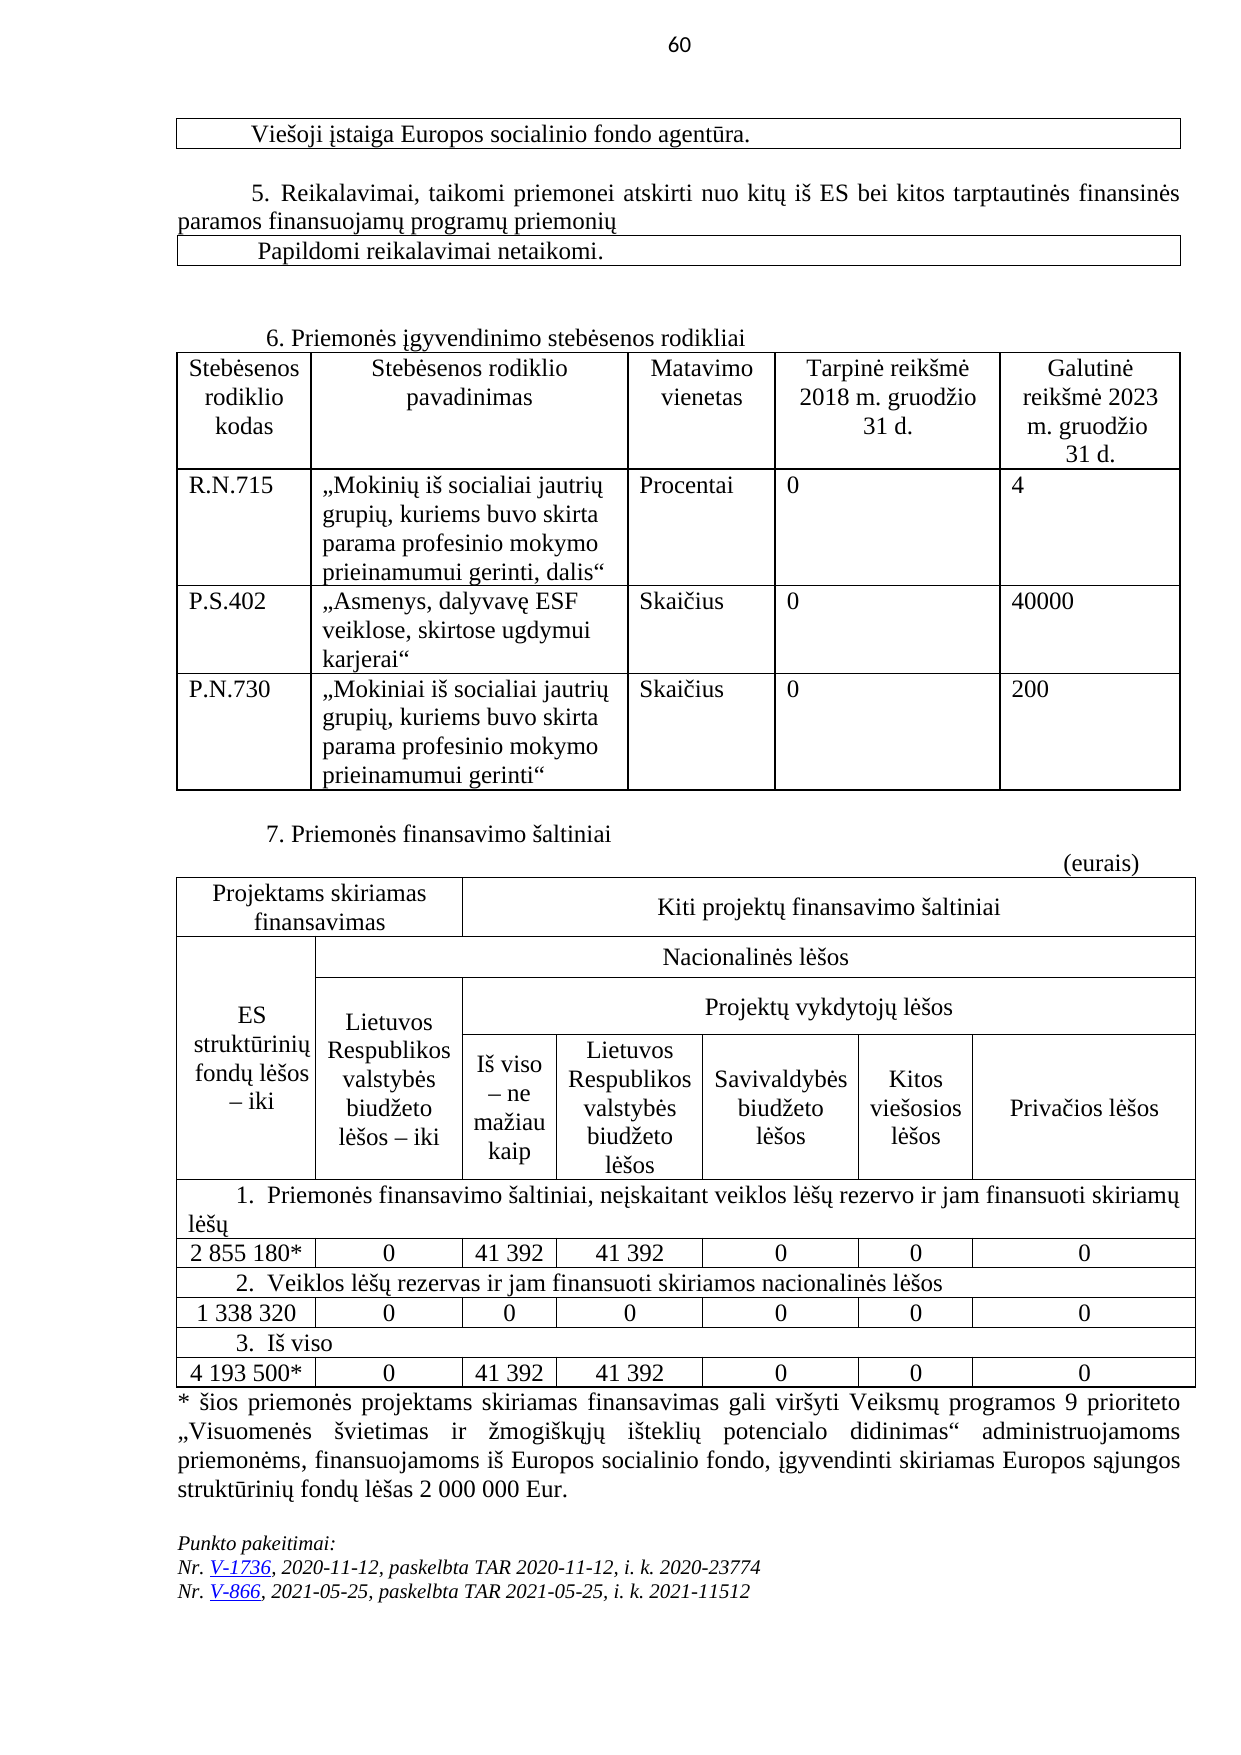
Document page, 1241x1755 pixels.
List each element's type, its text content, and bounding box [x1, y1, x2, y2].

table_cell Nacionalinės lėšos [316, 937, 1195, 977]
text Nr. V-1736, 2020-11-12, paskelbta TAR 2020-11-12, i. k. 2020-23774 [177, 1555, 1181, 1579]
table_cell „Asmenys, dalyvavę ESF veiklose, skirtose ugdymui karjerai“ [312, 586, 627, 673]
table_header Matavimo vienetas [629, 353, 774, 468]
text Punkto pakeitimai: [177, 1531, 1181, 1555]
table_cell Skaičius [629, 586, 774, 673]
table_cell ES struktūrinių fondų lėšos – iki [177, 937, 315, 1179]
table_cell 2. Veiklos lėšų rezervas ir jam finansuoti skiriamos nacionalinės lėšos [177, 1268, 1195, 1297]
table_cell 1 338 320 [177, 1298, 315, 1327]
table_cell 0 [859, 1239, 972, 1267]
text 7. Priemonės finansavimo šaltiniai [266, 819, 1181, 848]
table_cell Procentai [629, 470, 774, 585]
table_cell 0 [316, 1358, 462, 1386]
table_cell R.N.715 [178, 470, 310, 585]
text 5. Reikalavimai, taikomi priemonei atskirti nuo kitų iš ES bei kitos tarptautinės finansinės paramos finansuojamų programų priemonių [177, 178, 1181, 235]
table_cell Savivaldybės biudžeto lėšos [703, 1035, 858, 1179]
table_cell Kitos viešosios lėšos [859, 1035, 972, 1179]
table_cell 0 [703, 1298, 858, 1327]
table_cell 0 [973, 1298, 1195, 1327]
table_header Stebėsenos rodiklio pavadinimas [312, 353, 627, 468]
table_header Viešoji įstaiga Europos socialinio fondo agentūra. [177, 119, 1180, 148]
table_cell Projektų vykdytojų lėšos [463, 978, 1195, 1034]
table_cell „Mokiniai iš socialiai jautrių grupių, kuriems buvo skirta parama profesinio mokymo prieinamumui gerinti“ [312, 674, 627, 789]
table_cell 0 [859, 1298, 972, 1327]
table_cell P.S.402 [178, 586, 310, 673]
table_cell 0 [859, 1358, 972, 1386]
table_header Papildomi reikalavimai netaikomi. [178, 236, 1180, 265]
text 6. Priemonės įgyvendinimo stebėsenos rodikliai [266, 323, 1181, 352]
table_cell 0 [703, 1239, 858, 1267]
text * šios priemonės projektams skiriamas finansavimas gali viršyti Veiksmų programos 9 prioriteto „Visuomenės švietimas ir žmogiškųjų išteklių potencialo didinimas“ administruojamoms priemonėms, finansuojamoms iš Europos socialinio fondo, įgyvendinti skiriamas Europos sąjungos struktūrinių fondų lėšas 2 000 000 Eur. [177, 1388, 1181, 1502]
text Nr. V-866, 2021-05-25, paskelbta TAR 2021-05-25, i. k. 2021-11512 [177, 1579, 1181, 1603]
table_cell 0 [703, 1358, 858, 1386]
table_cell 0 [316, 1239, 462, 1267]
text (eurais) [177, 848, 1181, 877]
table_cell „Mokinių iš socialiai jautrių grupių, kuriems buvo skirta parama profesinio mokymo prieinamumui gerinti, dalis“ [312, 470, 627, 585]
table_cell 1. Priemonės finansavimo šaltiniai, neįskaitant veiklos lėšų rezervo ir jam finansuoti skiriamų lėšų [177, 1180, 1195, 1237]
table_cell Skaičius [629, 674, 774, 789]
table_header Kiti projektų finansavimo šaltiniai [463, 878, 1195, 936]
table_cell P.N.730 [178, 674, 310, 789]
table_cell 2 855 180* [177, 1239, 315, 1267]
table_cell 0 [776, 586, 999, 673]
table_cell 41 392 [463, 1239, 556, 1267]
table_cell 0 [973, 1239, 1195, 1267]
table_cell 0 [776, 674, 999, 789]
table_cell 200 [1001, 674, 1179, 789]
table_cell 4 [1001, 470, 1179, 585]
table_cell Lietuvos Respublikos valstybės biudžeto lėšos – iki [316, 978, 462, 1179]
table_cell 0 [776, 470, 999, 585]
table_cell 41 392 [463, 1358, 556, 1386]
table_cell 41 392 [557, 1239, 702, 1267]
table_header Stebėsenos rodiklio kodas [178, 353, 310, 468]
table_cell 3. Iš viso [177, 1328, 1195, 1357]
table_header Projektams skiriamas finansavimas [177, 878, 462, 936]
table_cell 0 [463, 1298, 556, 1327]
table_header Tarpinė reikšmė 2018 m. gruodžio 31 d. [776, 353, 999, 468]
table_cell 41 392 [557, 1358, 702, 1386]
table_cell 40000 [1001, 586, 1179, 673]
table_cell Privačios lėšos [973, 1035, 1195, 1179]
table_cell 0 [316, 1298, 462, 1327]
table_cell Iš viso – ne mažiau kaip [463, 1035, 556, 1179]
table_cell 0 [557, 1298, 702, 1327]
table_cell Lietuvos Respublikos valstybės biudžeto lėšos [557, 1035, 702, 1179]
table_cell 4 193 500* [177, 1358, 315, 1386]
table_cell 0 [973, 1358, 1195, 1386]
table_header Galutinė reikšmė 2023 m. gruodžio 31 d. [1001, 353, 1179, 468]
